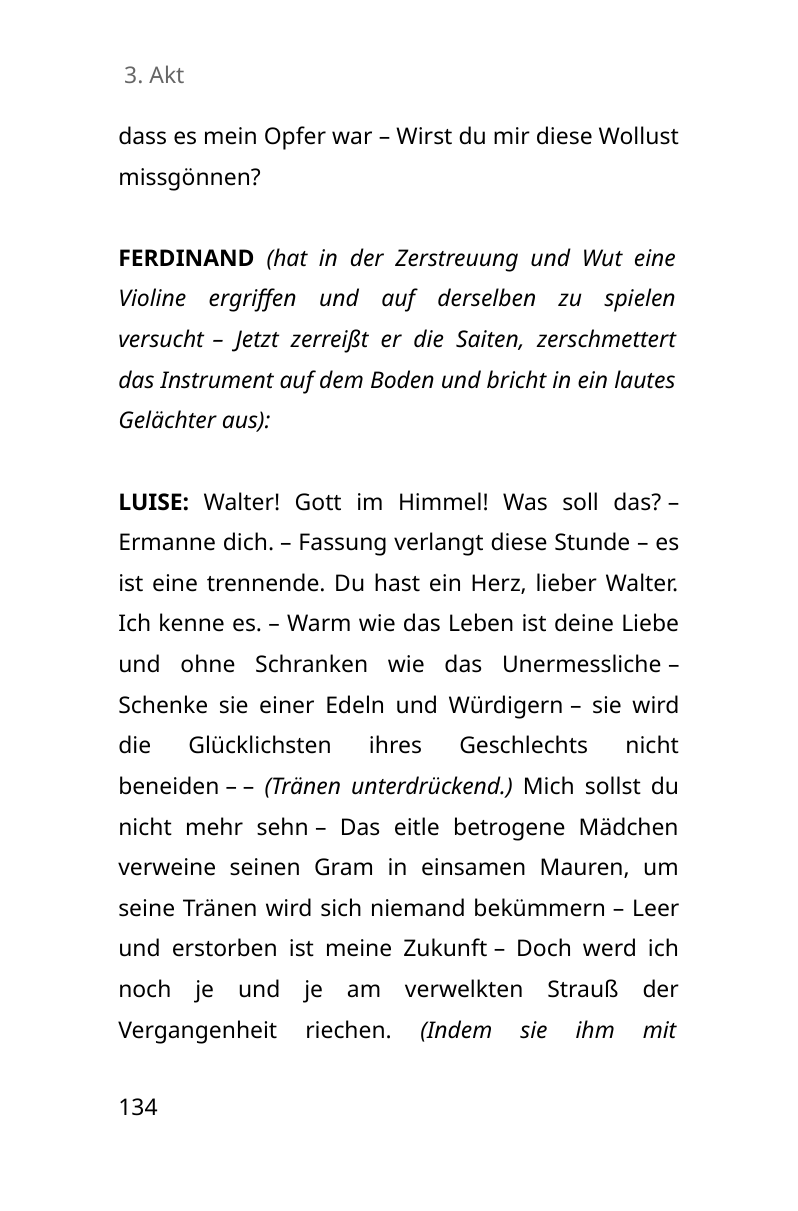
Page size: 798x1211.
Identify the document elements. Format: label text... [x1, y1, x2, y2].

text dass es mein Opfer war – Wirst du mir diese Wollust missgönnen? [118, 120, 679, 192]
text FERDINAND (hat in der Zerstreuung und Wut eine Violine ergriffen und auf derselben zu spielen versucht – Jetzt zerreißt er die Saiten, zerschmettert das Instrument auf dem Boden und bricht in ein lautes Gelächter aus): [118, 213, 679, 435]
text LUISE: Walter! Gott im Himmel! Was soll das? – Ermanne dich. – Fassung verlangt diese Stunde – es ist eine trennende. Du hast ein Herz, lieber Walter. Ich kenne es. – Warm wie das Leben ist deine Liebe und ohne Schranken wie das Unermessliche – Schenke sie einer Edeln und Würdigern – sie wird die Glücklichsten ihres Geschlechts nicht beneiden – – (Tränen unterdrückend.) Mich sollst du nicht mehr sehn – Das eitle betrogene Mädchen verweine seinen Gram in einsamen Mauren, um seine Tränen wird sich niemand bekümmern – Leer und erstorben ist meine Zukunft – Doch werd ich noch je und je am verwelkten Strauß der Vergangenheit riechen. (Indem sie ihm mit [118, 457, 679, 1045]
